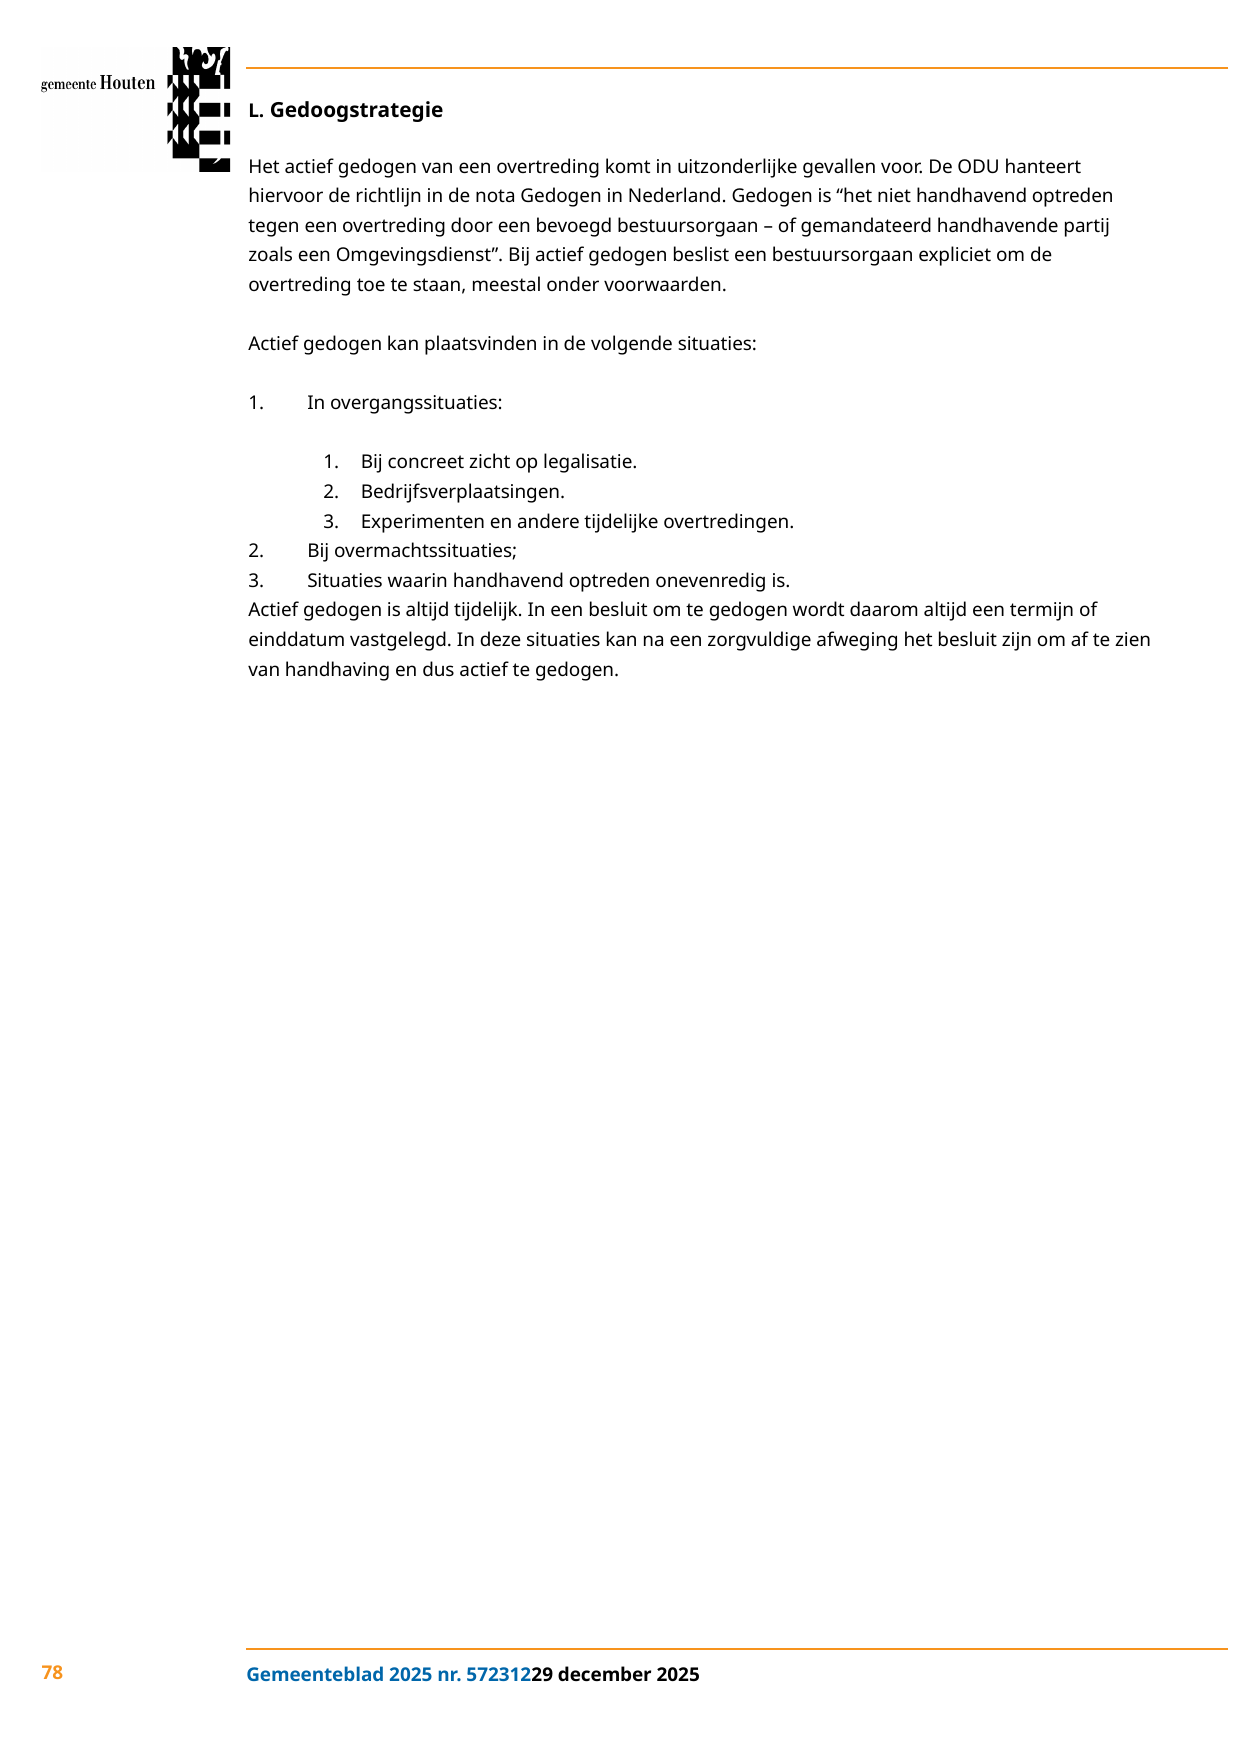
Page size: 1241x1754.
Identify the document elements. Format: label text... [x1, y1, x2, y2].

list Bij concreet zicht op legalisatie. [323, 449, 1152, 474]
list Bedrijfsverplaatsingen. [323, 478, 1152, 504]
list Situaties waarin handhavend optreden onevenredig is. [248, 567, 1152, 593]
text Actief gedogen is altijd tijdelijk. In een besluit om te gedogen wordt daarom altijd een termijn of einddatum vastgelegd. In deze situaties kan na een zorgvuldige afweging het besluit zijn om af te zien van handhaving en dus actief te gedogen. [248, 597, 1152, 682]
text Actief gedogen kan plaatsvinden in de volgende situaties: [248, 330, 1152, 356]
list Bij overmachtssituaties; [248, 537, 1152, 563]
text Het actief gedogen van een overtreding komt in uitzonderlijke gevallen voor. De ODU hanteert hiervoor de richtlijn in de nota Gedogen in Nederland. Gedogen is “het niet handhavend optreden tegen een overtreding door een bevoegd bestuursorgaan – of gemandateerd handhavende partij zoals een Omgevingsdienst”. Bij actief gedogen beslist een bestuursorgaan expliciet om de overtreding toe te staan, meestal onder voorwaarden. [248, 153, 1152, 297]
picture [41, 47, 231, 172]
text L. Gedoogstrategie [248, 95, 1152, 123]
list Experimenten en andere tijdelijke overtredingen. [323, 508, 1152, 534]
list In overgangssituaties: [248, 389, 1152, 415]
